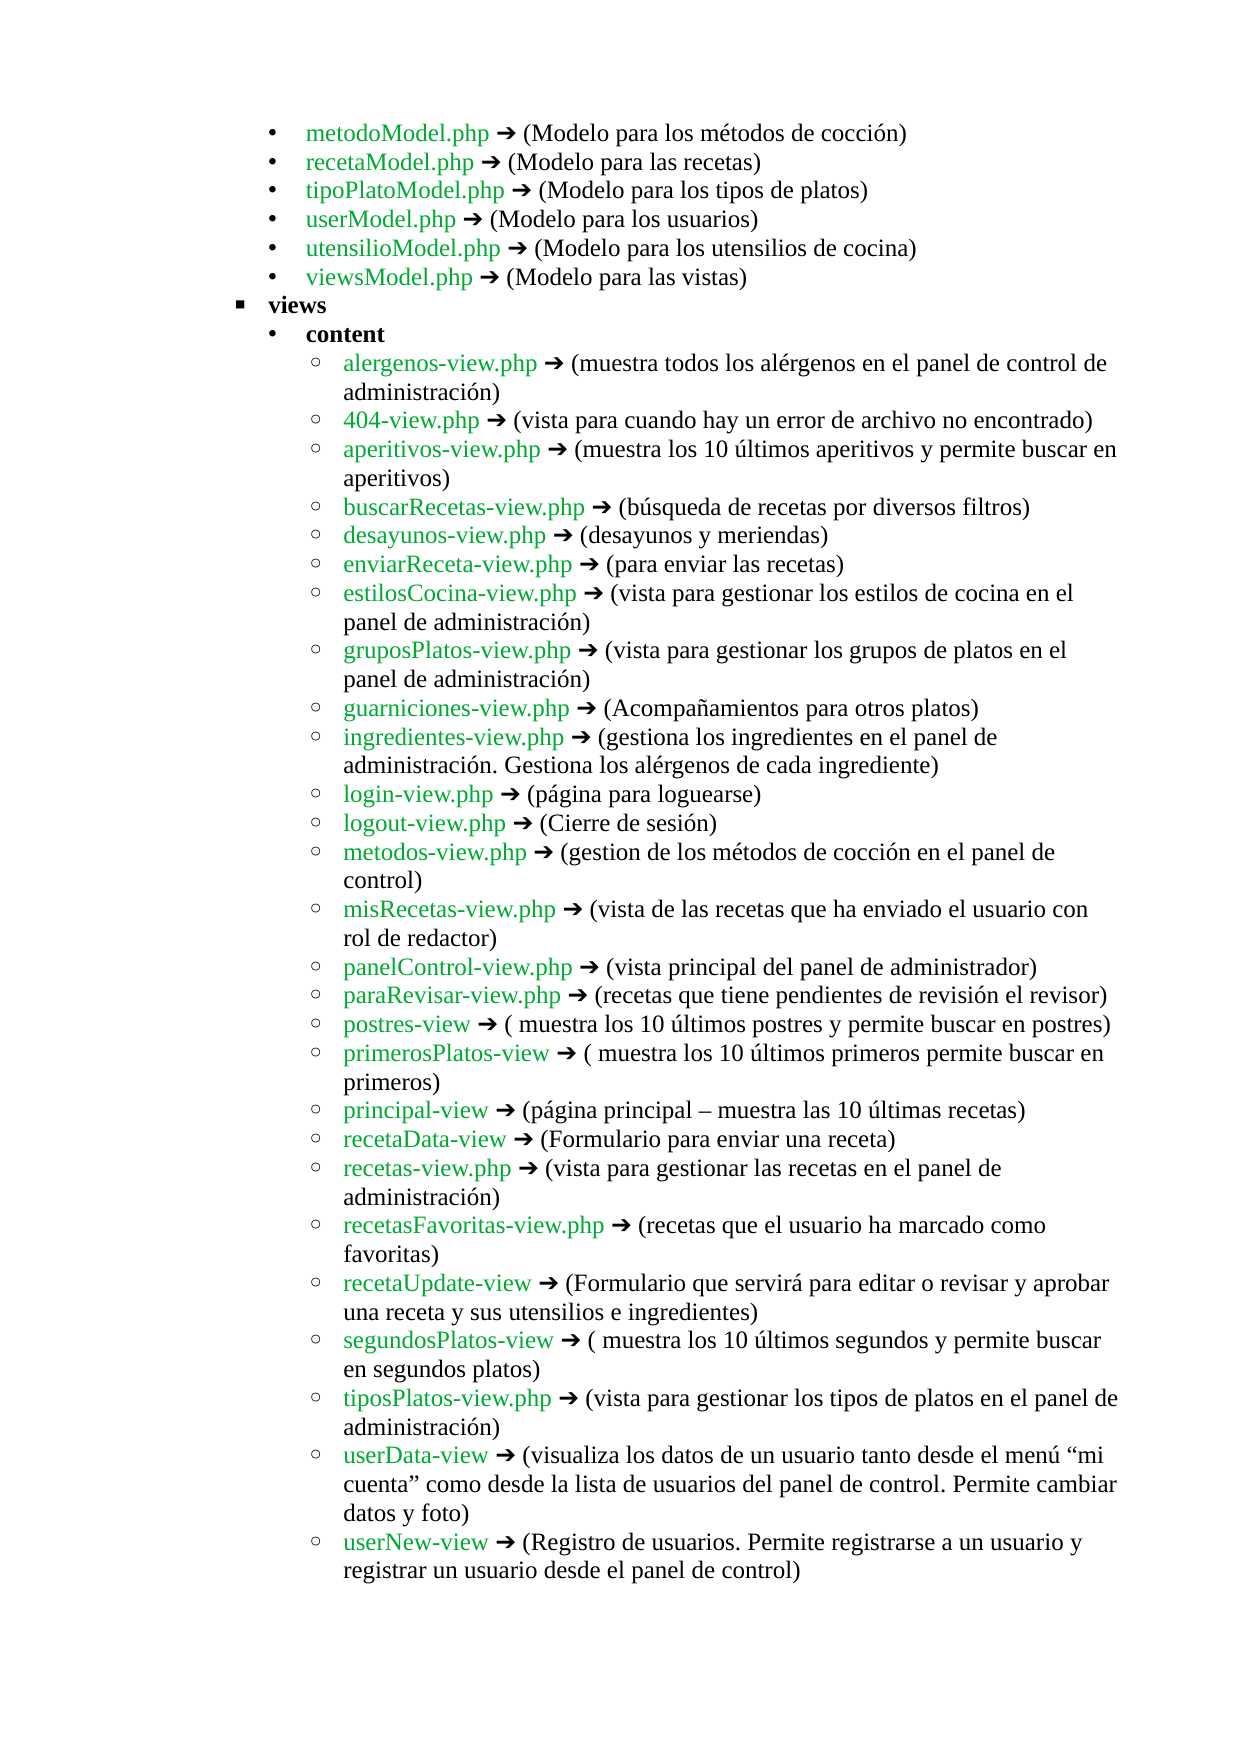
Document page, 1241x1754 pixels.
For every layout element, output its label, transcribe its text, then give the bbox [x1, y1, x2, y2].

list tiposPlatos-view.php ➔ (vista para gestionar los tipos de platos en el panel de administración) [306, 1383, 1122, 1441]
list recetaModel.php ➔ (Modelo para las recetas) [268, 147, 1122, 176]
list enviarReceta-view.php ➔ (para enviar las recetas) [306, 549, 1122, 578]
list recetasFavoritas-view.php ➔ (recetas que el usuario ha marcado como favoritas) [306, 1211, 1122, 1268]
list logout-view.php ➔ (Cierre de sesión) [306, 808, 1122, 837]
list metodoModel.php ➔ (Modelo para los métodos de cocción) [268, 118, 1122, 147]
list userModel.php ➔ (Modelo para los usuarios) [268, 204, 1122, 233]
list content [268, 319, 1122, 348]
list tipoPlatoModel.php ➔ (Modelo para los tipos de platos) [268, 176, 1122, 204]
list 404-view.php ➔ (vista para cuando hay un error de archivo no encontrado) [306, 406, 1122, 434]
list recetaUpdate-view ➔ (Formulario que servirá para editar o revisar y aprobar una receta y sus utensilios e ingredientes) [306, 1268, 1122, 1326]
list estilosCocina-view.php ➔ (vista para gestionar los estilos de cocina en el panel de administración) [306, 578, 1122, 636]
list buscarRecetas-view.php ➔ (búsqueda de recetas por diversos filtros) [306, 492, 1122, 521]
list aperitivos-view.php ➔ (muestra los 10 últimos aperitivos y permite buscar en aperitivos) [306, 434, 1122, 492]
list desayunos-view.php ➔ (desayunos y meriendas) [306, 521, 1122, 549]
list guarniciones-view.php ➔ (Acompañamientos para otros platos) [306, 693, 1122, 722]
list views [231, 291, 1122, 319]
list recetaData-view ➔ (Formulario para enviar una receta) [306, 1124, 1122, 1153]
list misRecetas-view.php ➔ (vista de las recetas que ha enviado el usuario con rol de redactor) [306, 894, 1122, 952]
list userNew-view ➔ (Registro de usuarios. Permite registrarse a un usuario y registrar un usuario desde el panel de control) [306, 1527, 1122, 1584]
list gruposPlatos-view.php ➔ (vista para gestionar los grupos de platos en el panel de administración) [306, 636, 1122, 693]
list segundosPlatos-view ➔ ( muestra los 10 últimos segundos y permite buscar en segundos platos) [306, 1326, 1122, 1383]
list ingredientes-view.php ➔ (gestiona los ingredientes en el panel de administración. Gestiona los alérgenos de cada ingrediente) [306, 722, 1122, 779]
list paraRevisar-view.php ➔ (recetas que tiene pendientes de revisión el revisor) [306, 981, 1122, 1009]
list utensilioModel.php ➔ (Modelo para los utensilios de cocina) [268, 233, 1122, 262]
list alergenos-view.php ➔ (muestra todos los alérgenos en el panel de control de administración) [306, 348, 1122, 406]
list login-view.php ➔ (página para loguearse) [306, 779, 1122, 808]
list panelControl-view.php ➔ (vista principal del panel de administrador) [306, 952, 1122, 981]
list metodos-view.php ➔ (gestion de los métodos de cocción en el panel de control) [306, 837, 1122, 894]
list userData-view ➔ (visualiza los datos de un usuario tanto desde el menú “mi cuenta” como desde la lista de usuarios del panel de control. Permite cambiar datos y foto) [306, 1441, 1122, 1527]
list recetas-view.php ➔ (vista para gestionar las recetas en el panel de administración) [306, 1153, 1122, 1211]
list postres-view ➔ ( muestra los 10 últimos postres y permite buscar en postres) [306, 1009, 1122, 1038]
list principal-view ➔ (página principal – muestra las 10 últimas recetas) [306, 1096, 1122, 1124]
list primerosPlatos-view ➔ ( muestra los 10 últimos primeros permite buscar en primeros) [306, 1038, 1122, 1096]
list viewsModel.php ➔ (Modelo para las vistas) [268, 262, 1122, 291]
